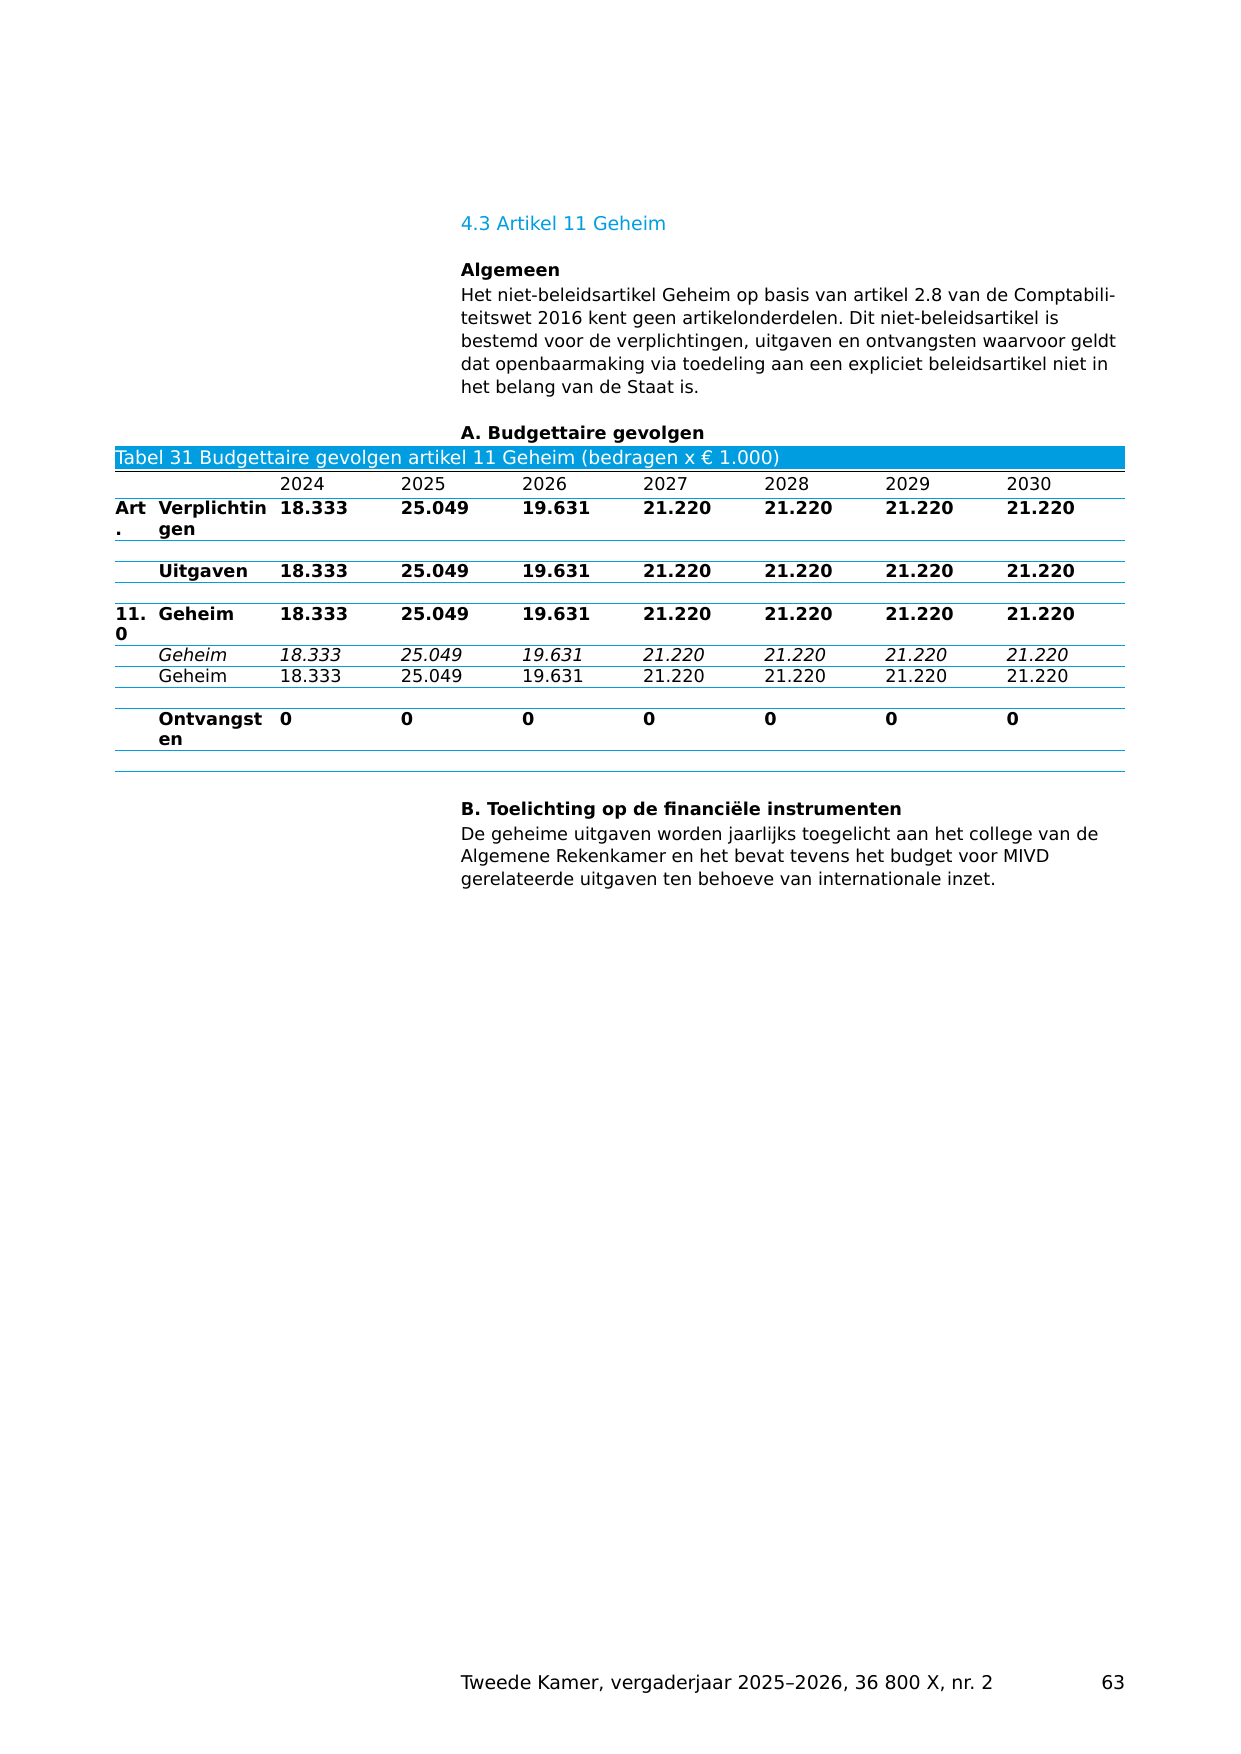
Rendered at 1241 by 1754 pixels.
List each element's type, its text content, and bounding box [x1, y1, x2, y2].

table_cell 2025 [398, 472, 519, 498]
table_cell Geheim [155, 667, 277, 687]
table_cell 0 [882, 709, 1003, 750]
table_cell [882, 541, 1003, 561]
table_cell [115, 562, 155, 582]
table_cell [640, 541, 761, 561]
table_cell 18.333 [277, 499, 398, 539]
table_cell [155, 751, 277, 771]
table_cell 2029 [882, 472, 1003, 498]
table_cell [1004, 688, 1125, 708]
table_cell 19.631 [519, 562, 640, 582]
table_cell Geheim [155, 646, 277, 666]
table_cell [115, 646, 155, 666]
table_cell 21.220 [640, 562, 761, 582]
table_cell [519, 583, 640, 603]
table_cell 2028 [761, 472, 882, 498]
text A. Budgettaire gevolgen [461, 421, 1125, 444]
table_cell [155, 688, 277, 708]
table_cell 21.220 [640, 646, 761, 666]
table_cell 21.220 [882, 646, 1003, 666]
table_cell [277, 583, 398, 603]
table_cell [398, 688, 519, 708]
table_cell 18.333 [277, 562, 398, 582]
table_cell 21.220 [1004, 667, 1125, 687]
table_cell 19.631 [519, 646, 640, 666]
table_cell [398, 541, 519, 561]
table_cell 19.631 [519, 667, 640, 687]
table_cell Verplichtingen [155, 499, 277, 539]
table_cell 21.220 [1004, 646, 1125, 666]
table_cell [882, 751, 1003, 771]
table_cell 21.220 [640, 499, 761, 539]
table_cell [1004, 751, 1125, 771]
table_cell [761, 751, 882, 771]
table_cell [398, 751, 519, 771]
table_cell 18.333 [277, 646, 398, 666]
table_cell [519, 751, 640, 771]
table_cell 11.0 [115, 604, 155, 645]
table_cell [1004, 541, 1125, 561]
table_cell 21.220 [882, 667, 1003, 687]
table_cell 21.220 [761, 604, 882, 645]
text De geheime uitgaven worden jaarlijks toegelicht aan het college van de Algemene Rekenkamer en het bevat tevens het budget voor MIVD gerelateerde uitgaven ten behoeve van internationale inzet. [461, 822, 1125, 890]
table_cell 25.049 [398, 562, 519, 582]
table_cell 0 [277, 709, 398, 750]
table_cell 25.049 [398, 667, 519, 687]
table_cell 21.220 [882, 562, 1003, 582]
table_cell [640, 688, 761, 708]
text Het niet-beleidsartikel Geheim op basis van artikel 2.8 van de Comptabili-teitswet 2016 kent geen artikelonderdelen. Dit niet-beleidsartikel is bestemd voor de verplichtingen, uitgaven en ontvangsten waarvoor geldt dat openbaarmaking via toedeling aan een expliciet beleidsartikel niet in het belang van de Staat is. [461, 283, 1125, 398]
text B. Toelichting op de financiële instrumenten [461, 797, 1125, 819]
table_cell [155, 583, 277, 603]
table_cell [277, 688, 398, 708]
table_cell [115, 751, 155, 771]
table_cell [115, 541, 155, 561]
table_cell 2030 [1004, 472, 1125, 498]
table_cell [115, 667, 155, 687]
table_cell 25.049 [398, 604, 519, 645]
table_cell 19.631 [519, 499, 640, 539]
table_cell 25.049 [398, 646, 519, 666]
table_cell 2027 [640, 472, 761, 498]
table_cell Uitgaven [155, 562, 277, 582]
table_cell 2024 [277, 472, 398, 498]
table_cell [398, 583, 519, 603]
table_cell [155, 472, 277, 498]
table_cell [519, 541, 640, 561]
table_cell Art. [115, 499, 155, 539]
table_cell [640, 583, 761, 603]
table_cell 21.220 [761, 499, 882, 539]
table_cell [519, 688, 640, 708]
table_cell 0 [519, 709, 640, 750]
table_cell 2026 [519, 472, 640, 498]
table_cell [155, 541, 277, 561]
table_cell [882, 688, 1003, 708]
table_cell 0 [640, 709, 761, 750]
table_cell [1004, 583, 1125, 603]
table_cell [761, 688, 882, 708]
table_cell [115, 709, 155, 750]
table_cell 21.220 [761, 667, 882, 687]
table_cell [882, 583, 1003, 603]
table_cell 21.220 [761, 562, 882, 582]
table_cell 21.220 [761, 646, 882, 666]
table_cell [761, 583, 882, 603]
table_cell 21.220 [1004, 499, 1125, 539]
table_cell 19.631 [519, 604, 640, 645]
title 4.3 Artikel 11 Geheim [461, 213, 1125, 235]
table_cell 21.220 [640, 604, 761, 645]
table_cell [277, 751, 398, 771]
table_cell 21.220 [882, 604, 1003, 645]
text Algemeen [461, 258, 1125, 281]
table_cell 21.220 [640, 667, 761, 687]
table_cell 21.220 [1004, 562, 1125, 582]
table_cell Geheim [155, 604, 277, 645]
table_cell 0 [761, 709, 882, 750]
table_cell 18.333 [277, 604, 398, 645]
table_cell 25.049 [398, 499, 519, 539]
table_cell [277, 541, 398, 561]
table_cell 0 [398, 709, 519, 750]
table_cell 18.333 [277, 667, 398, 687]
table_cell 0 [1004, 709, 1125, 750]
table_cell 21.220 [1004, 604, 1125, 645]
table_cell [115, 688, 155, 708]
table_cell [115, 472, 155, 498]
table_cell [640, 751, 761, 771]
table_cell Ontvangsten [155, 709, 277, 750]
table_cell [761, 541, 882, 561]
table_cell [115, 583, 155, 603]
table_cell 21.220 [882, 499, 1003, 539]
